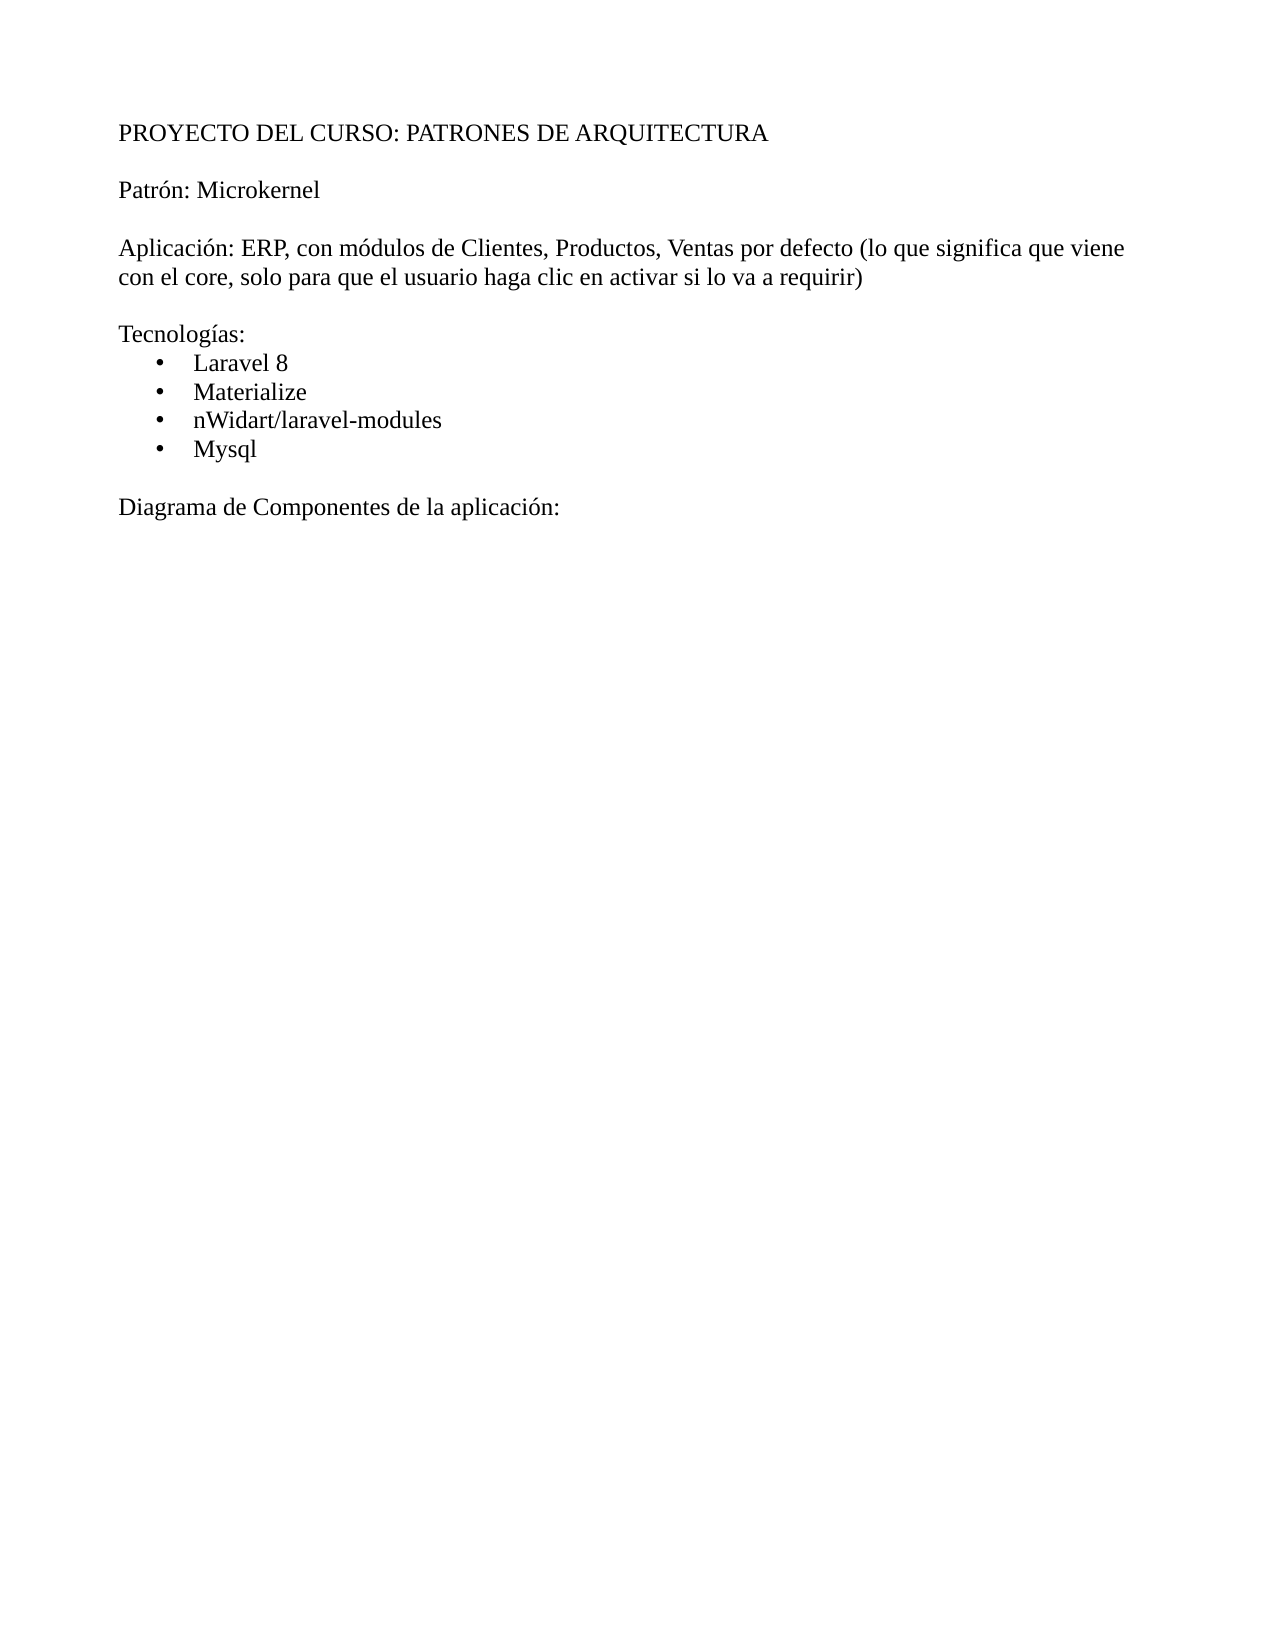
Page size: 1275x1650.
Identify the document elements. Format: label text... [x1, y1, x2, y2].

text Patrón: Microkernel [118, 176, 1157, 204]
list Laravel 8 [156, 348, 1157, 377]
text Aplicación: ERP, con módulos de Clientes, Productos, Ventas por defecto (lo que significa que viene con el core, solo para que el usuario haga clic en activar si lo va a requirir) [118, 233, 1157, 291]
list nWidart/laravel-modules [156, 406, 1157, 434]
text Tecnologías: [118, 319, 1157, 348]
text PROYECTO DEL CURSO: PATRONES DE ARQUITECTURA [118, 118, 1157, 147]
list Mysql [156, 434, 1157, 463]
text Diagrama de Componentes de la aplicación: [118, 492, 1157, 521]
list Materialize [156, 377, 1157, 406]
